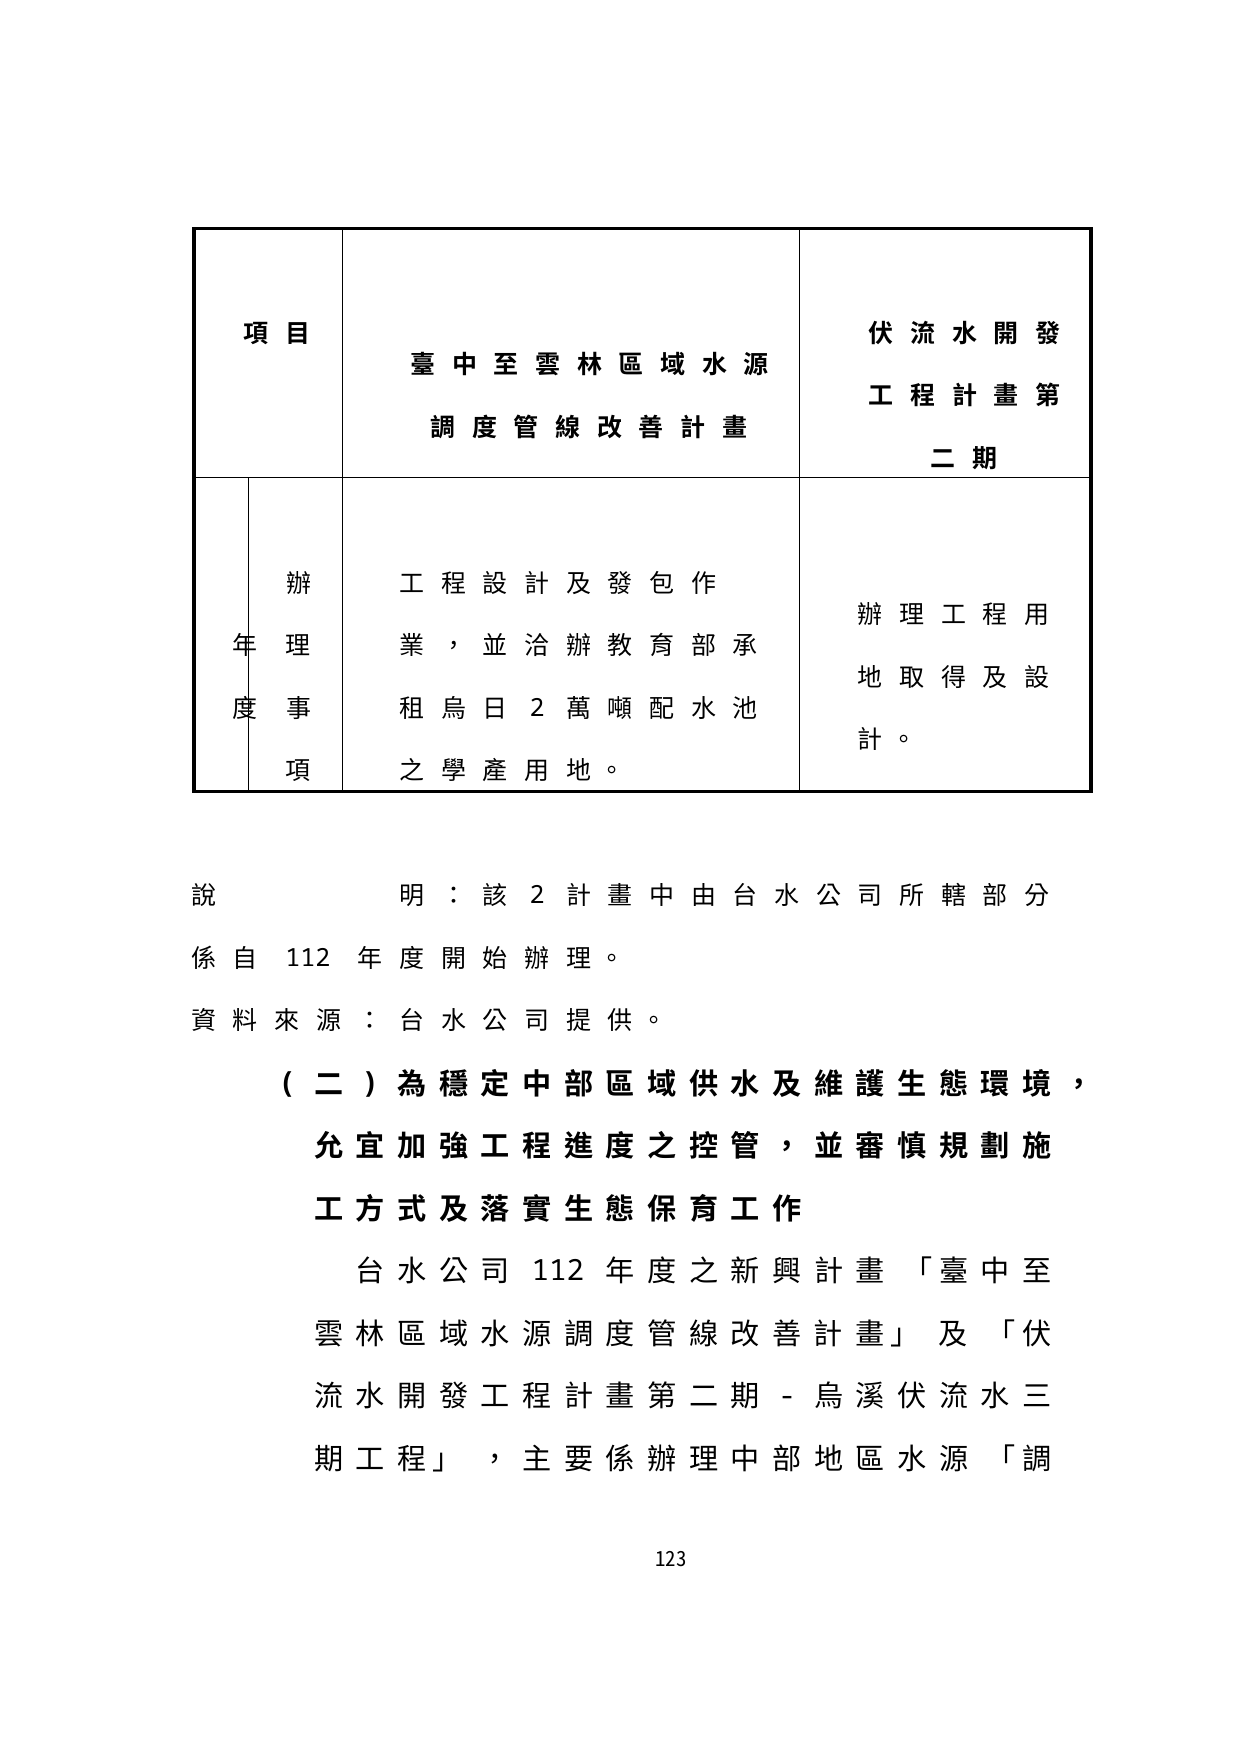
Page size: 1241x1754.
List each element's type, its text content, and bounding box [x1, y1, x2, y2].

text (二)為穩定中部區域供水及維護生態環境，允宜加強工程進度之控管，並審慎規劃施工方式及落實生態保育工作 [242, 1040, 1058, 1227]
text 台水公司112年度之新興計畫「臺中至雲林區域水源調度管線改善計畫」及「伏流水開發工程計畫第二期-烏溪伏流水三期工程」，主要係辦理中部地區水源「調 [271, 1227, 1058, 1477]
table_header 臺中至雲林區域水源調度管線改善計畫 [343, 230, 799, 477]
table_cell 辦理 事項 [249, 478, 342, 790]
table_cell 112年度 [196, 478, 248, 790]
table_header 項目 [196, 230, 342, 477]
text 說 明：該2計畫中由台水公司所轄部分係自112年度開始辦理。 [183, 852, 1058, 977]
table_cell 工程設計及發包作業，並洽辦教育部承租烏日2萬噸配水池之學產用地。 [343, 478, 799, 790]
table_cell 辦理工程用地取得及設計。 [800, 478, 1089, 790]
table_header 伏流水開發工程計畫第二期 [800, 230, 1089, 477]
text 資料來源：台水公司提供。 [183, 977, 1058, 1040]
